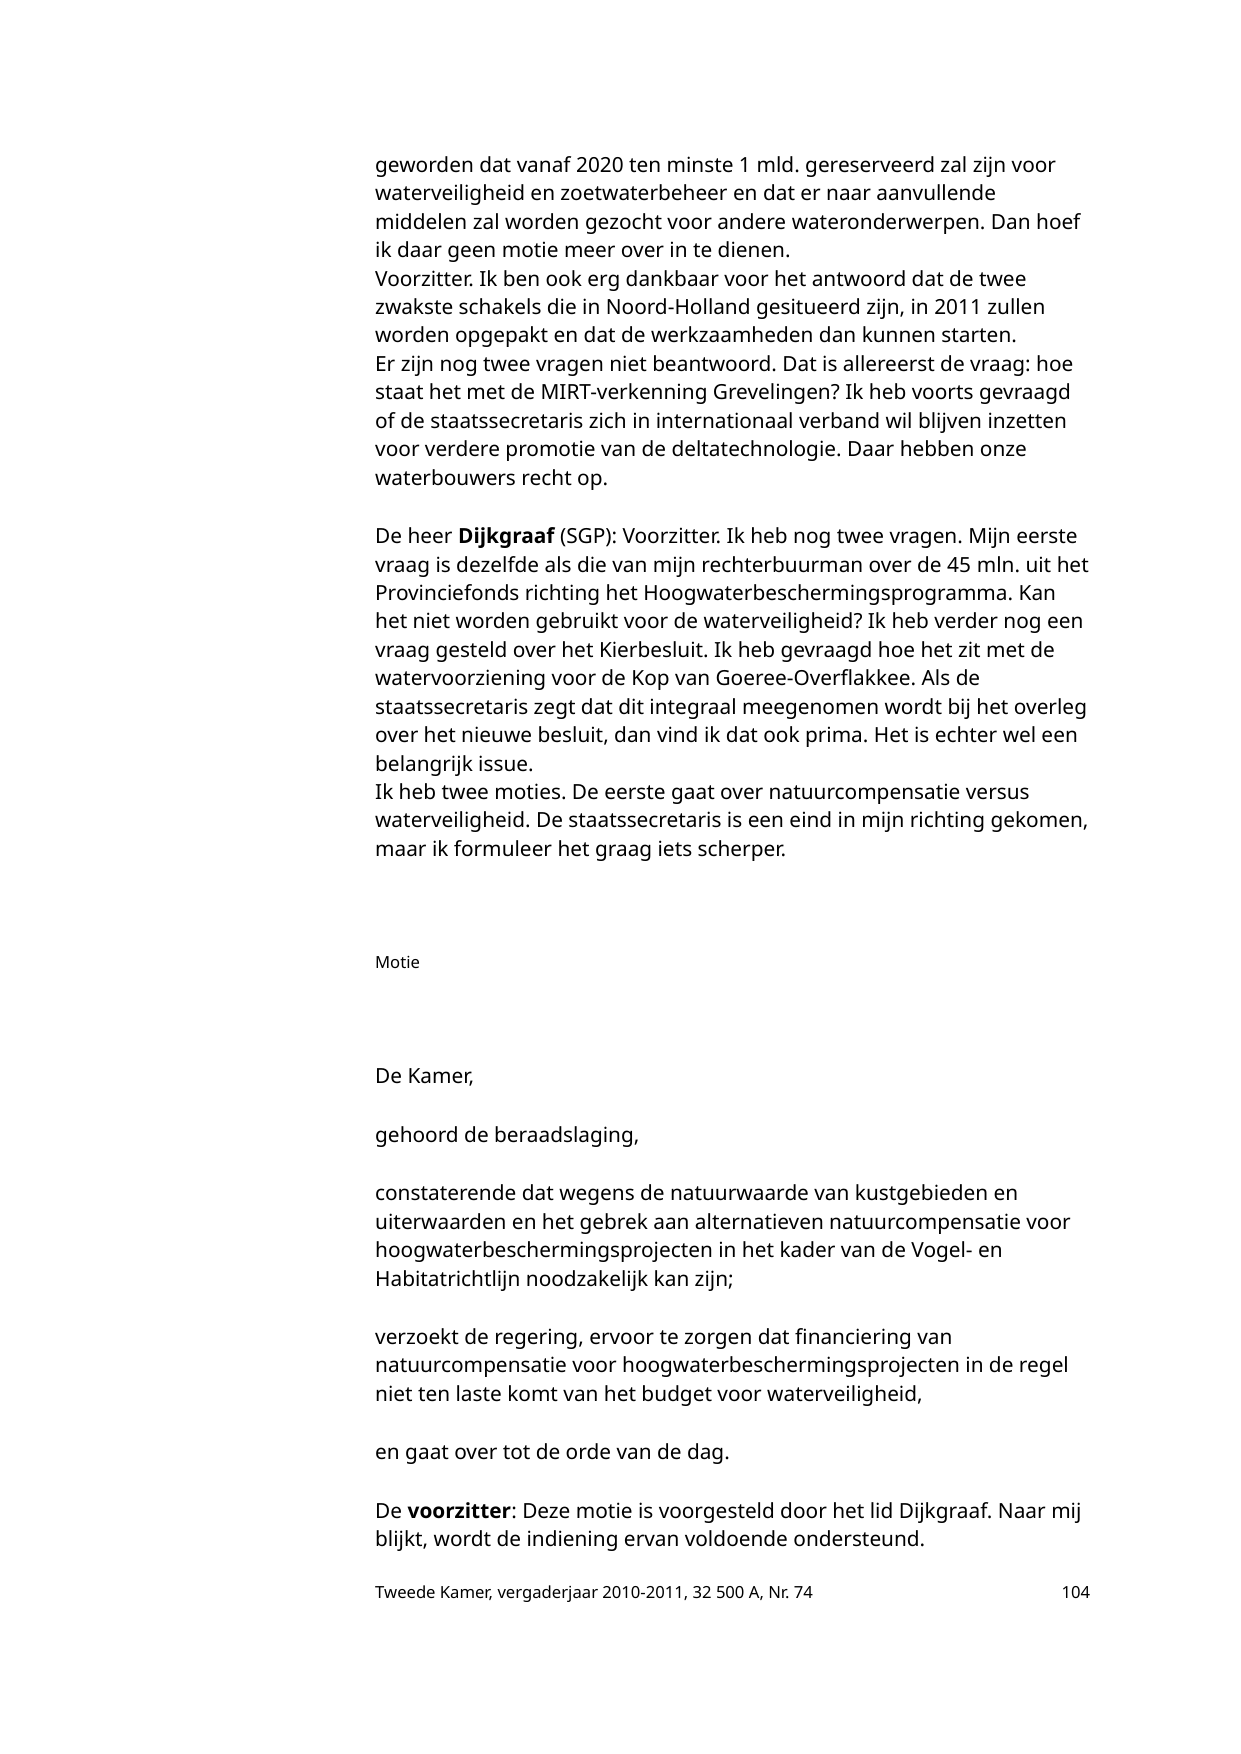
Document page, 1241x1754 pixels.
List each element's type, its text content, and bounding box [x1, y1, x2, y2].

text De voorzitter: Deze motie is voorgesteld door het lid Dijkgraaf. Naar mij blijkt, wordt de indiening ervan voldoende ondersteund. [375, 1496, 1090, 1553]
text Voorzitter. Ik ben ook erg dankbaar voor het antwoord dat de twee zwakste schakels die in Noord-Holland gesitueerd zijn, in 2011 zullen worden opgepakt en dat de werkzaamheden dan kunnen starten. [375, 264, 1090, 349]
text verzoekt de regering, ervoor te zorgen dat financiering van natuurcompensatie voor hoogwaterbeschermingsprojecten in de regel niet ten laste komt van het budget voor waterveiligheid, [375, 1322, 1090, 1407]
text Ik heb twee moties. De eerste gaat over natuurcompensatie versus waterveiligheid. De staatssecretaris is een eind in mijn richting gekomen, maar ik formuleer het graag iets scherper. [375, 777, 1090, 862]
text gehoord de beraadslaging, [375, 1120, 1090, 1148]
text geworden dat vanaf 2020 ten minste 1 mld. gereserveerd zal zijn voor waterveiligheid en zoetwaterbeheer en dat er naar aanvullende middelen zal worden gezocht voor andere wateronderwerpen. Dan hoef ik daar geen motie meer over in te dienen. [375, 150, 1090, 264]
text De Kamer, [375, 1062, 1090, 1090]
text De heer Dijkgraaf (SGP): Voorzitter. Ik heb nog twee vragen. Mijn eerste vraag is dezelfde als die van mijn rechterbuurman over de 45 mln. uit het Provinciefonds richting het Hoogwaterbeschermingsprogramma. Kan het niet worden gebruikt voor de waterveiligheid? Ik heb verder nog een vraag gesteld over het Kierbesluit. Ik heb gevraagd hoe het zit met de watervoorziening voor de Kop van Goeree-Overflakkee. Als de staatssecretaris zegt dat dit integraal meegenomen wordt bij het overleg over het nieuwe besluit, dan vind ik dat ook prima. Het is echter wel een belangrijk issue. [375, 521, 1090, 777]
text constaterende dat wegens de natuurwaarde van kustgebieden en uiterwaarden en het gebrek aan alternatieven natuurcompensatie voor hoogwaterbeschermingsprojecten in het kader van de Vogel- en Habitatrichtlijn noodzakelijk kan zijn; [375, 1178, 1090, 1292]
table_header Motie [375, 950, 1090, 1003]
text en gaat over tot de orde van de dag. [375, 1437, 1090, 1466]
text Er zijn nog twee vragen niet beantwoord. Dat is allereerst de vraag: hoe staat het met de MIRT-verkenning Grevelingen? Ik heb voorts gevraagd of de staatssecretaris zich in internationaal verband wil blijven inzetten voor verdere promotie van de deltatechnologie. Daar hebben onze waterbouwers recht op. [375, 349, 1090, 491]
